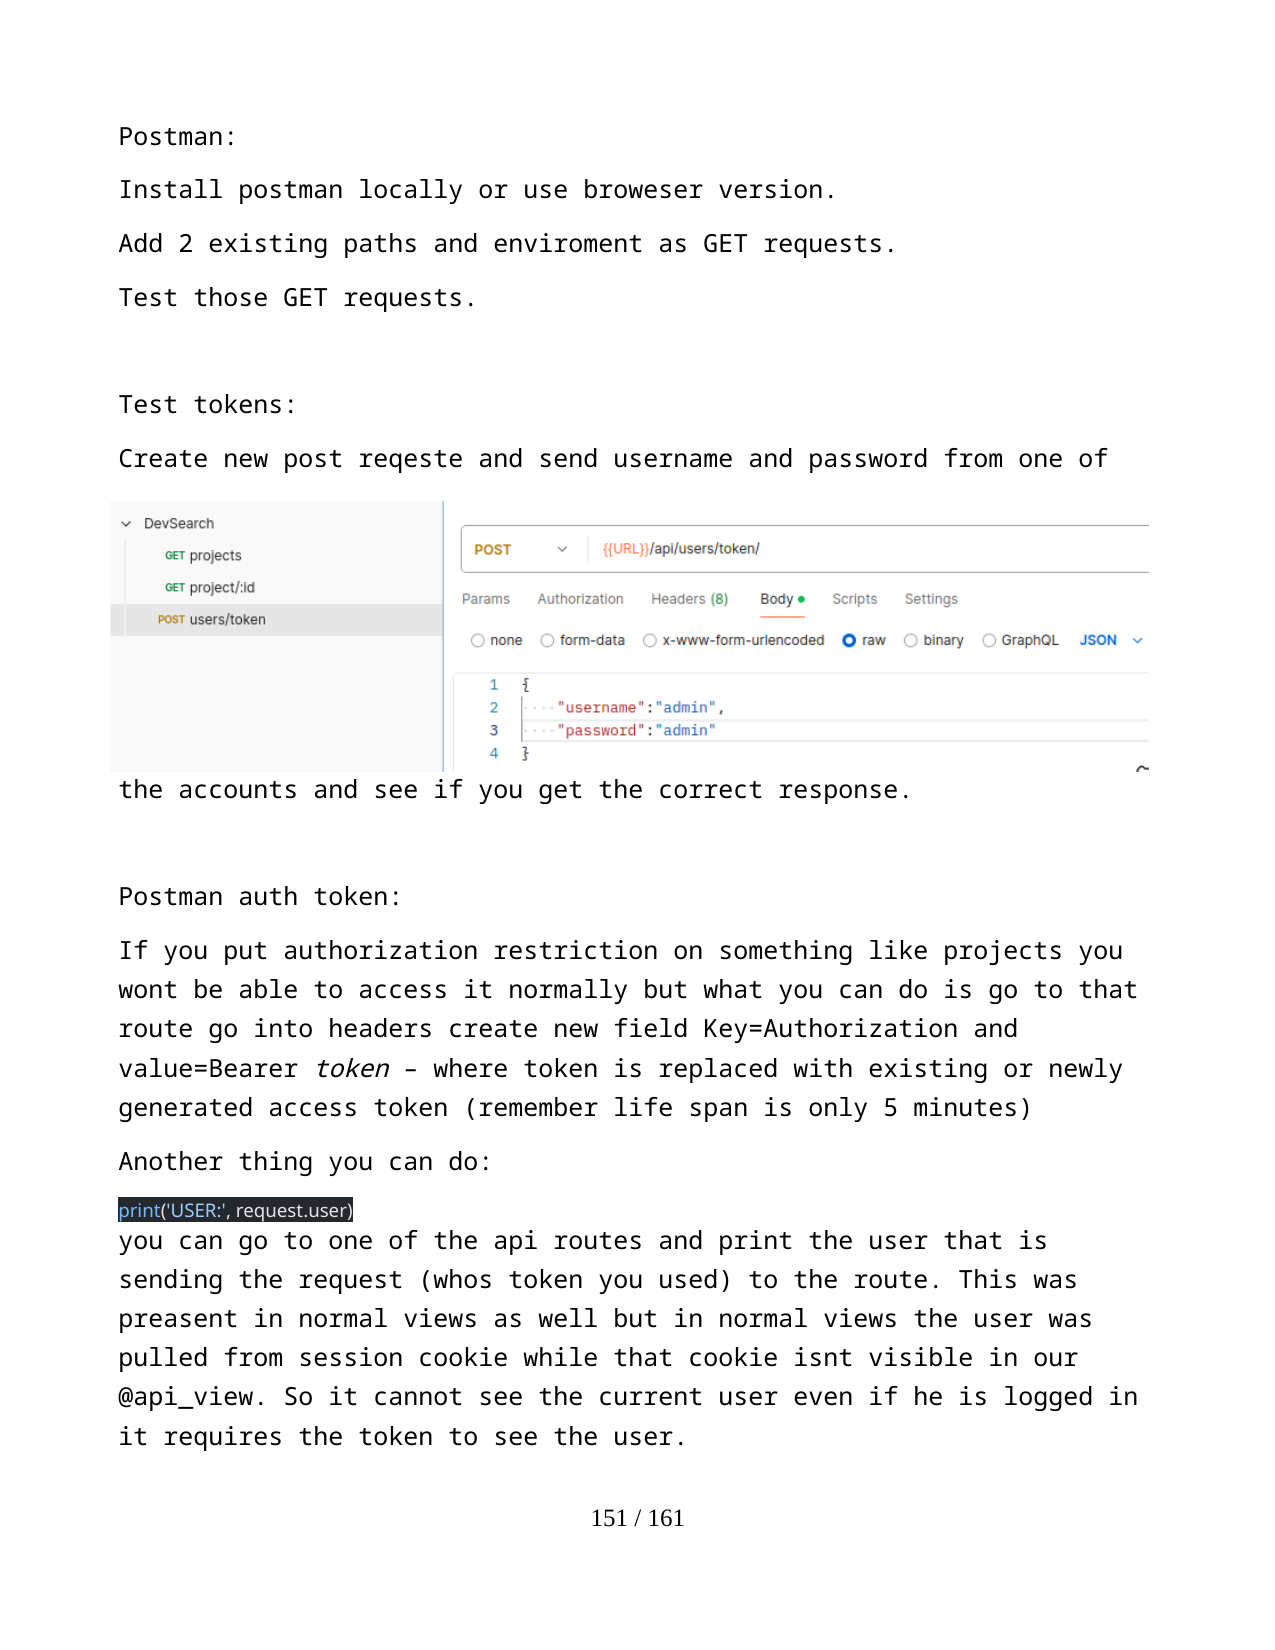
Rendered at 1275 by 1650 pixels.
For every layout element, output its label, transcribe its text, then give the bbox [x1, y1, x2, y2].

text you can go to one of the api routes and print the user that is sending the request (whos token you used) to the route. This was preasent in normal views as well but in normal views the user was pulled from session cookie while that cookie isnt visible in our @api_view. So it cannot see the current user even if he is logged in it requires the token to see the user. [118, 1222, 1157, 1452]
text print('USER:', request.user) [118, 1197, 1157, 1222]
text Postman: [118, 118, 1157, 152]
text Create new post reqeste and send username and password from one of the accounts and see if you get the correct response. [118, 441, 1157, 806]
text Another thing you can do: [118, 1143, 1157, 1177]
picture [110, 501, 1149, 772]
text Test tokens: [118, 387, 1157, 421]
text Add 2 existing paths and enviroment as GET requests. [118, 226, 1157, 260]
text Postman auth token: [118, 879, 1157, 913]
text Test those GET requests. [118, 279, 1157, 313]
text Install postman locally or use broweser version. [118, 172, 1157, 206]
text If you put authorization restriction on something like projects you wont be able to access it normally but what you can do is go to that route go into headers create new field Key=Authorization and value=Bearer token – where token is replaced with existing or newly generated access token (remember life span is only 5 minutes) [118, 933, 1157, 1123]
